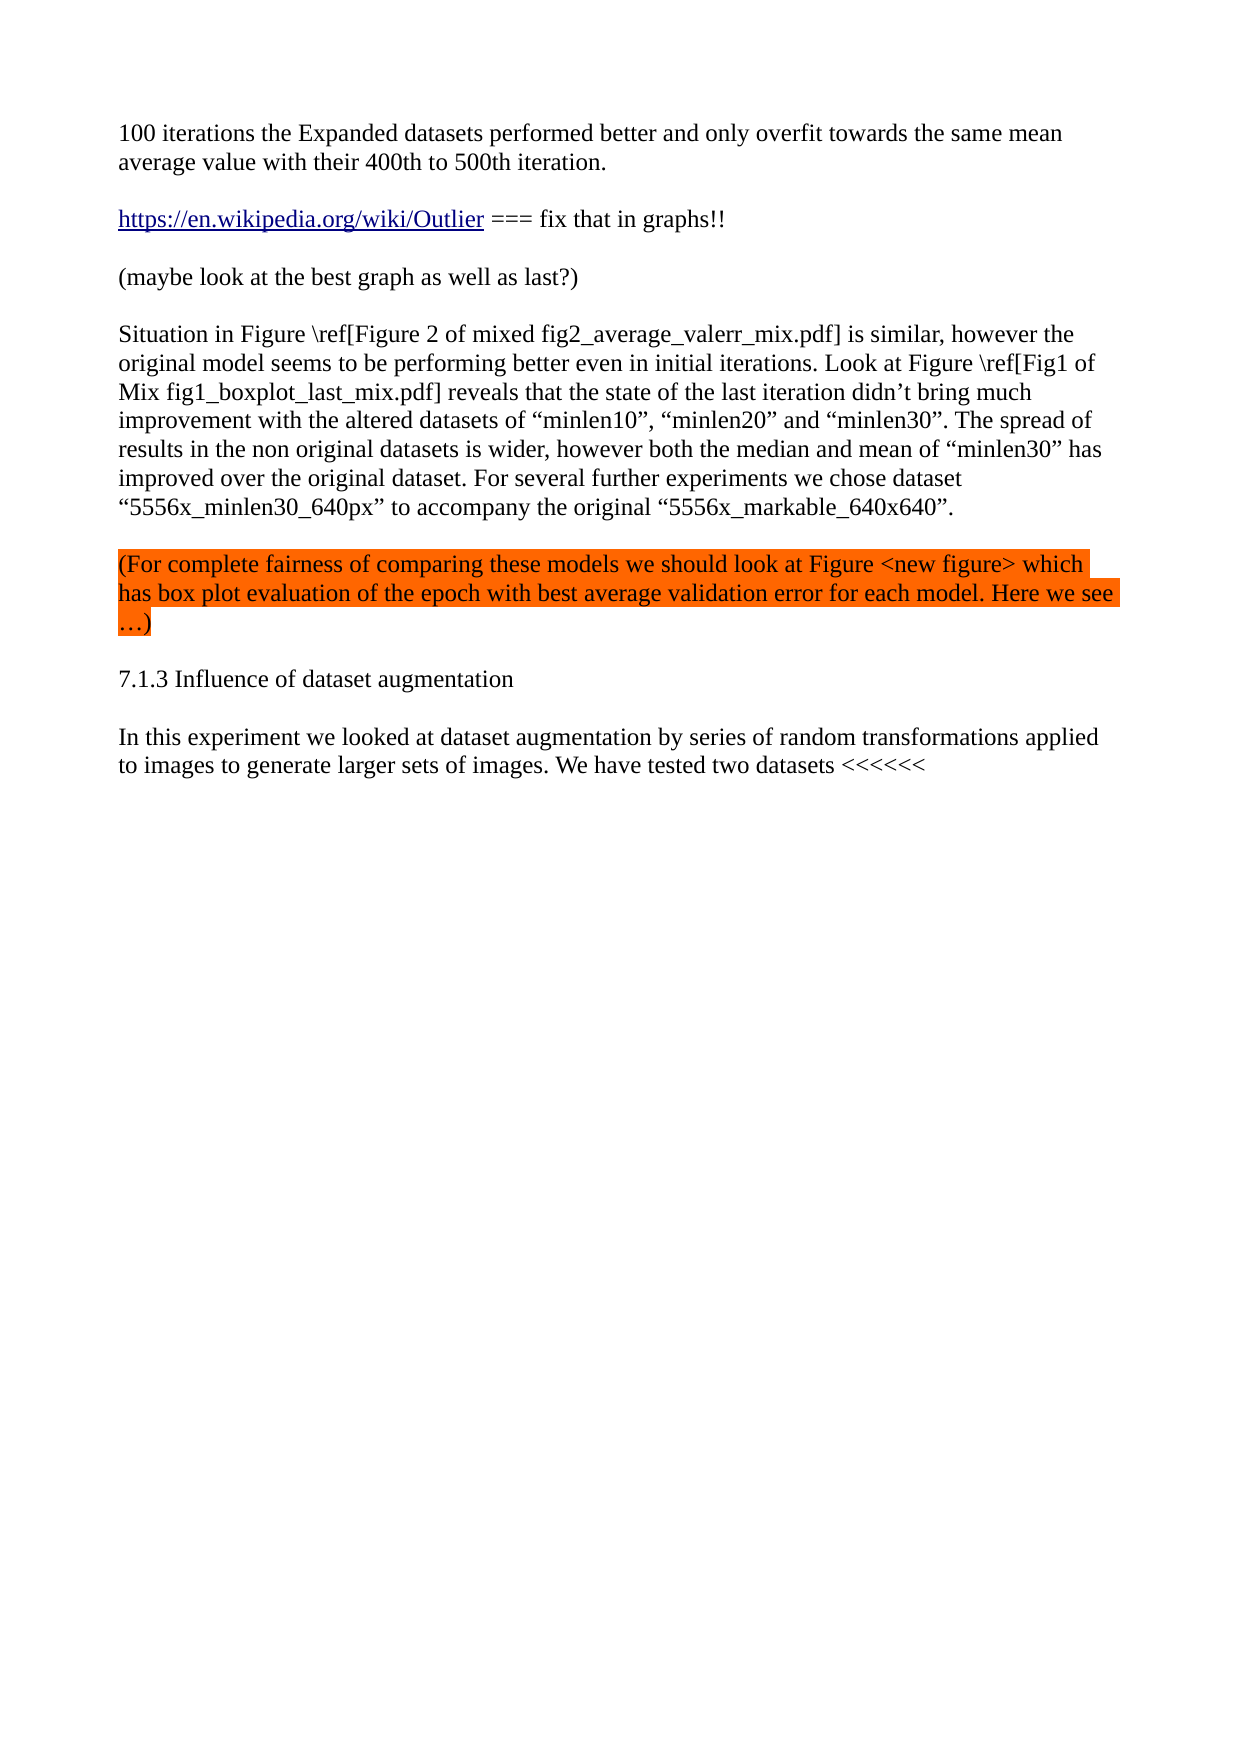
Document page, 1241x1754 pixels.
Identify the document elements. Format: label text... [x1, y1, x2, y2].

text Situation in Figure \ref[Figure 2 of mixed fig2_average_valerr_mix.pdf] is similar, however the original model seems to be performing better even in initial iterations. Look at Figure \ref[Fig1 of Mix fig1_boxplot_last_mix.pdf] reveals that the state of the last iteration didn’t bring much improvement with the altered datasets of “minlen10”, “minlen20” and “minlen30”. The spread of results in the non original datasets is wider, however both the median and mean of “minlen30” has improved over the original dataset. For several further experiments we chose dataset “5556x_minlen30_640px” to accompany the original “5556x_markable_640x640”. [118, 319, 1122, 521]
text In this experiment we looked at dataset augmentation by series of random transformations applied to images to generate larger sets of images. We have tested two datasets <<<<<< [118, 722, 1122, 779]
text (maybe look at the best graph as well as last?) [118, 262, 1122, 291]
text 7.1.3 Influence of dataset augmentation [118, 664, 1122, 693]
text https://en.wikipedia.org/wiki/Outlier === fix that in graphs!! [118, 204, 1122, 233]
text (For complete fairness of comparing these models we should look at Figure <new figure> which has box plot evaluation of the epoch with best average validation error for each model. Here we see …) [118, 549, 1122, 636]
text 100 iterations the Expanded datasets performed better and only overfit towards the same mean average value with their 400th to 500th iteration. [118, 118, 1122, 176]
